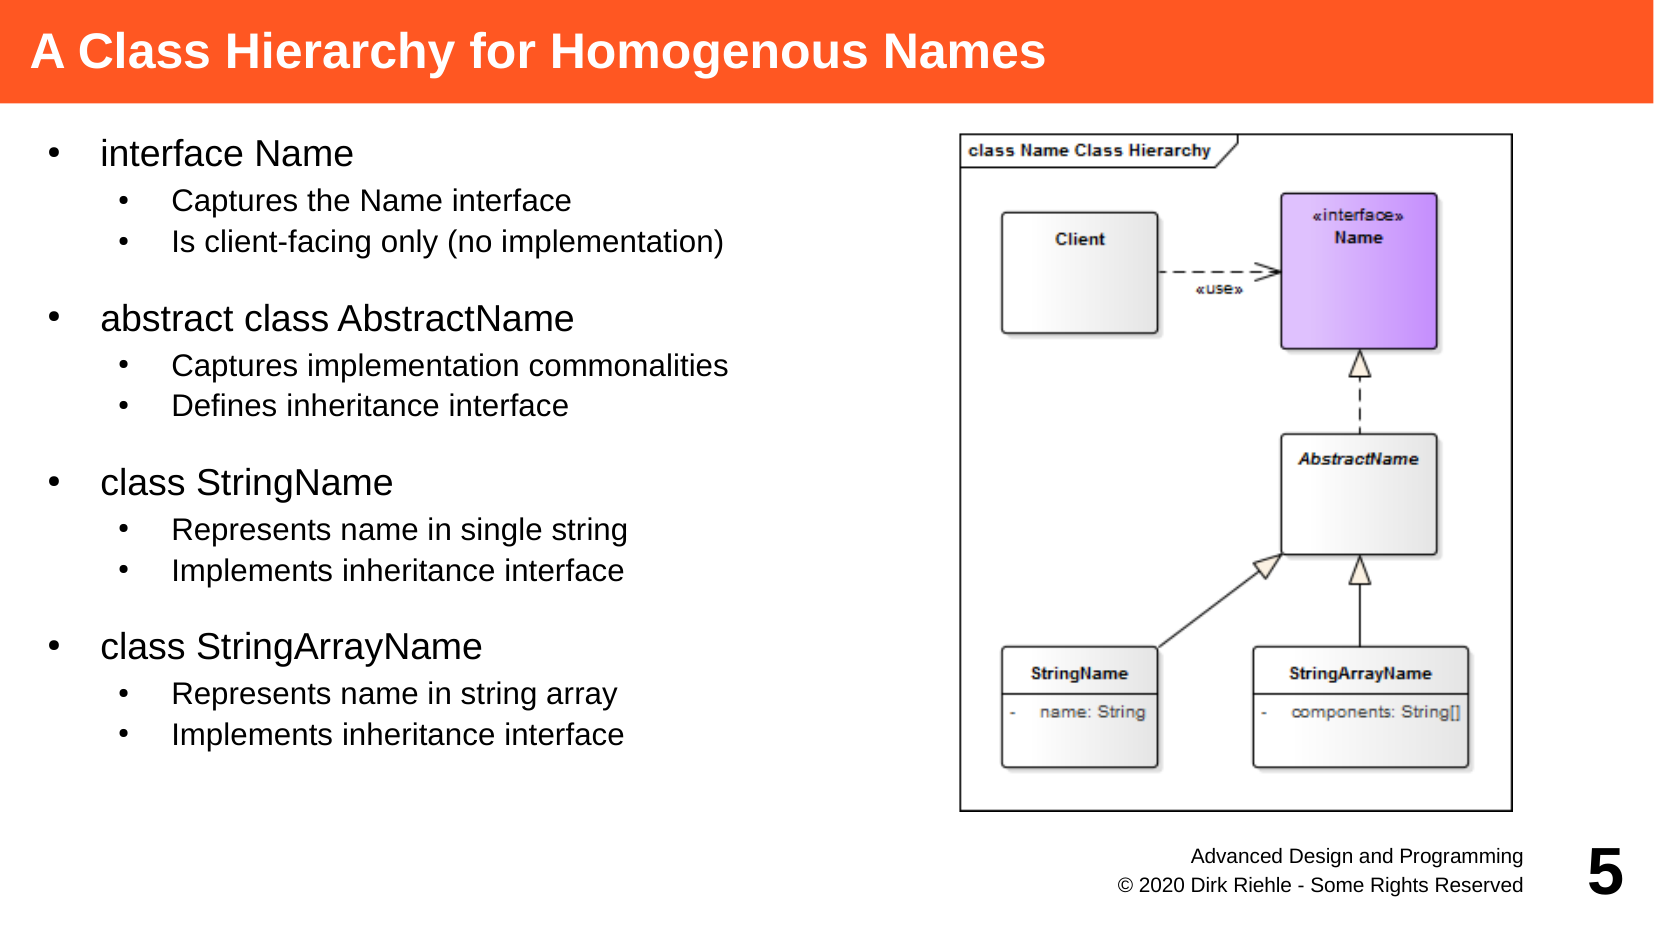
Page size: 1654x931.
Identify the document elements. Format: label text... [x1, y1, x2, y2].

title A Class Hierarchy for Homogenous Names [0, 0, 1654, 104]
picture [958, 132, 1513, 813]
list interface Name Captures the Name interface Is client-facing only (no implementation) abstract class AbstractName Captures implementation commonalities Defines inheritance interface class StringName Represents name in single string Implements inheritance interface class StringArrayName Represents name in string array Implements inheritance interface [29, 132, 808, 813]
